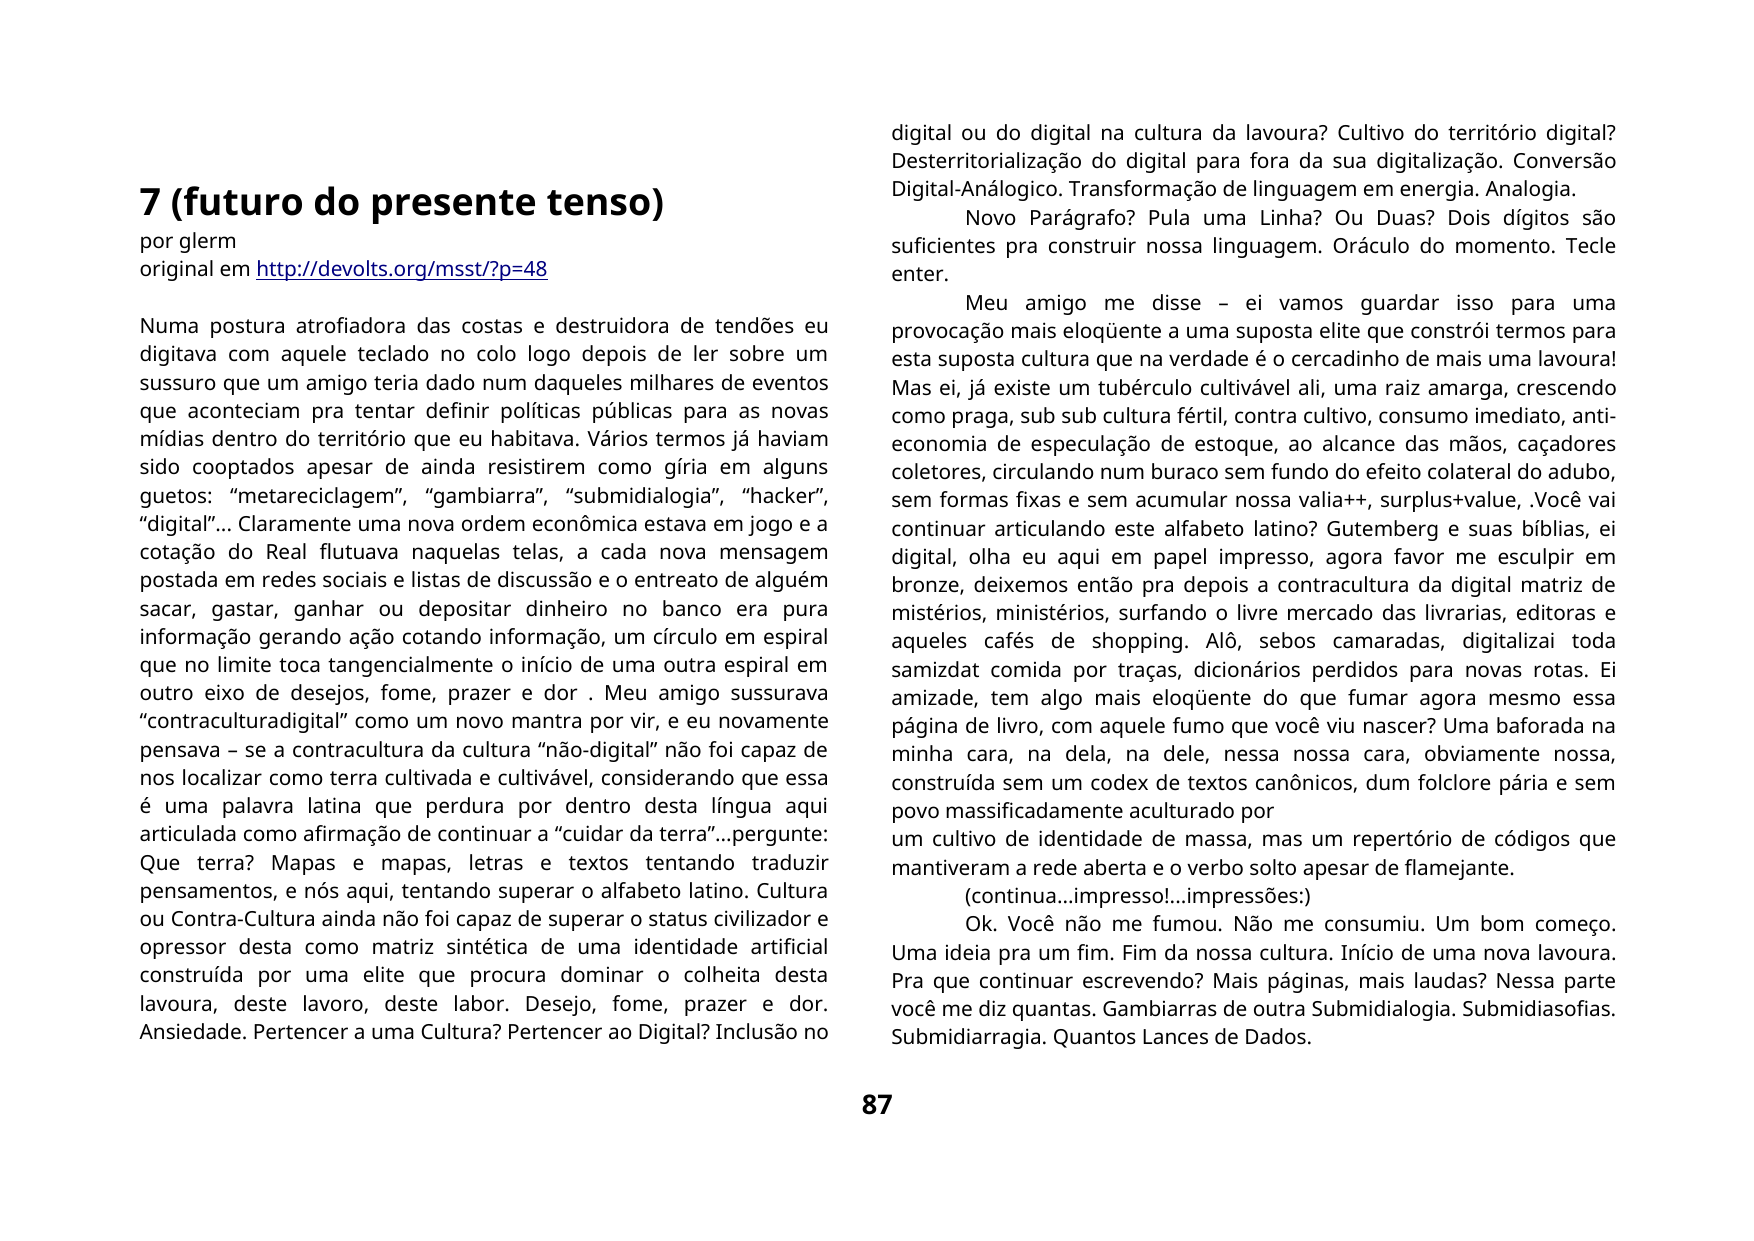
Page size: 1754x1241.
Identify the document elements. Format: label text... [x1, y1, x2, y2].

text Novo Parágrafo? Pula uma Linha? Ou Duas? Dois dígitos são suficientes pra construir nossa linguagem. Oráculo do momento. Tecle enter. [891, 203, 1617, 288]
text (continua...impresso!...impressões:) [891, 881, 1617, 909]
text Ok. Você não me fumou. Não me consumiu. Um bom começo. Uma ideia pra um fim. Fim da nossa cultura. Início de uma nova lavoura. Pra que continuar escrevendo? Mais páginas, mais laudas? Nessa parte você me diz quantas. Gambiarras de outra Submidialogia. Submidiasofias. Submidiarragia. Quantos Lances de Dados. [891, 909, 1617, 1051]
text original em http://devolts.org/msst/?p=48 [139, 254, 829, 283]
text Numa postura atrofiadora das costas e destruidora de tendões eu digitava com aquele teclado no colo logo depois de ler sobre um sussuro que um amigo teria dado num daqueles milhares de eventos que aconteciam pra tentar definir políticas públicas para as novas mídias dentro do território que eu habitava. Vários termos já haviam sido cooptados apesar de ainda resistirem como gíria em alguns guetos: “metareciclagem”, “gambiarra”, “submidialogia”, “hacker”, “digital”... Claramente uma nova ordem econômica estava em jogo e a cotação do Real flutuava naquelas telas, a cada nova mensagem postada em redes sociais e listas de discussão e o entreato de alguém sacar, gastar, ganhar ou depositar dinheiro no banco era pura informação gerando ação cotando informação, um círculo em espiral que no limite toca tangencialmente o início de uma outra espiral em outro eixo de desejos, fome, prazer e dor . Meu amigo sussurava “contraculturadigital” como um novo mantra por vir, e eu novamente pensava – se a contracultura da cultura “não-digital” não foi capaz de nos localizar como terra cultivada e cultivável, considerando que essa é uma palavra latina que perdura por dentro desta língua aqui articulada como afirmação de continuar a “cuidar da terra”...pergunte: Que terra? Mapas e mapas, letras e textos tentando traduzir pensamentos, e nós aqui, tentando superar o alfabeto latino. Cultura ou Contra-Cultura ainda não foi capaz de superar o status civilizador e opressor desta como matriz sintética de uma identidade artificial construída por uma elite que procura dominar o colheita desta lavoura, deste lavoro, deste labor. Desejo, fome, prazer e dor. Ansiedade. Pertencer a uma Cultura? Pertencer ao Digital? Inclusão no [139, 311, 829, 1046]
text 7 (futuro do presente tenso) [139, 175, 829, 226]
text um cultivo de identidade de massa, mas um repertório de códigos que mantiveram a rede aberta e o verbo solto apesar de flamejante. [891, 824, 1617, 881]
text Meu amigo me disse – ei vamos guardar isso para uma provocação mais eloqüente a uma suposta elite que constrói termos para esta suposta cultura que na verdade é o cercadinho de mais uma lavoura! Mas ei, já existe um tubérculo cultivável ali, uma raiz amarga, crescendo como praga, sub sub cultura fértil, contra cultivo, consumo imediato, anti-economia de especulação de estoque, ao alcance das mãos, caçadores coletores, circulando num buraco sem fundo do efeito colateral do adubo, sem formas fixas e sem acumular nossa valia++, surplus+value, .Você vai continuar articulando este alfabeto latino? Gutemberg e suas bíblias, ei digital, olha eu aqui em papel impresso, agora favor me esculpir em bronze, deixemos então pra depois a contracultura da digital matriz de mistérios, ministérios, surfando o livre mercado das livrarias, editoras e aqueles cafés de shopping. Alô, sebos camaradas, digitalizai toda samizdat comida por traças, dicionários perdidos para novas rotas. Ei amizade, tem algo mais eloqüente do que fumar agora mesmo essa página de livro, com aquele fumo que você viu nascer? Uma baforada na minha cara, na dela, na dele, nessa nossa cara, obviamente nossa, construída sem um codex de textos canônicos, dum folclore pária e sem povo massificadamente aculturado por [891, 288, 1617, 824]
text por glerm [139, 226, 829, 254]
text digital ou do digital na cultura da lavoura? Cultivo do território digital? Desterritorialização do digital para fora da sua digitalização. Conversão Digital-Análogico. Transformação de linguagem em energia. Analogia. [891, 118, 1617, 203]
